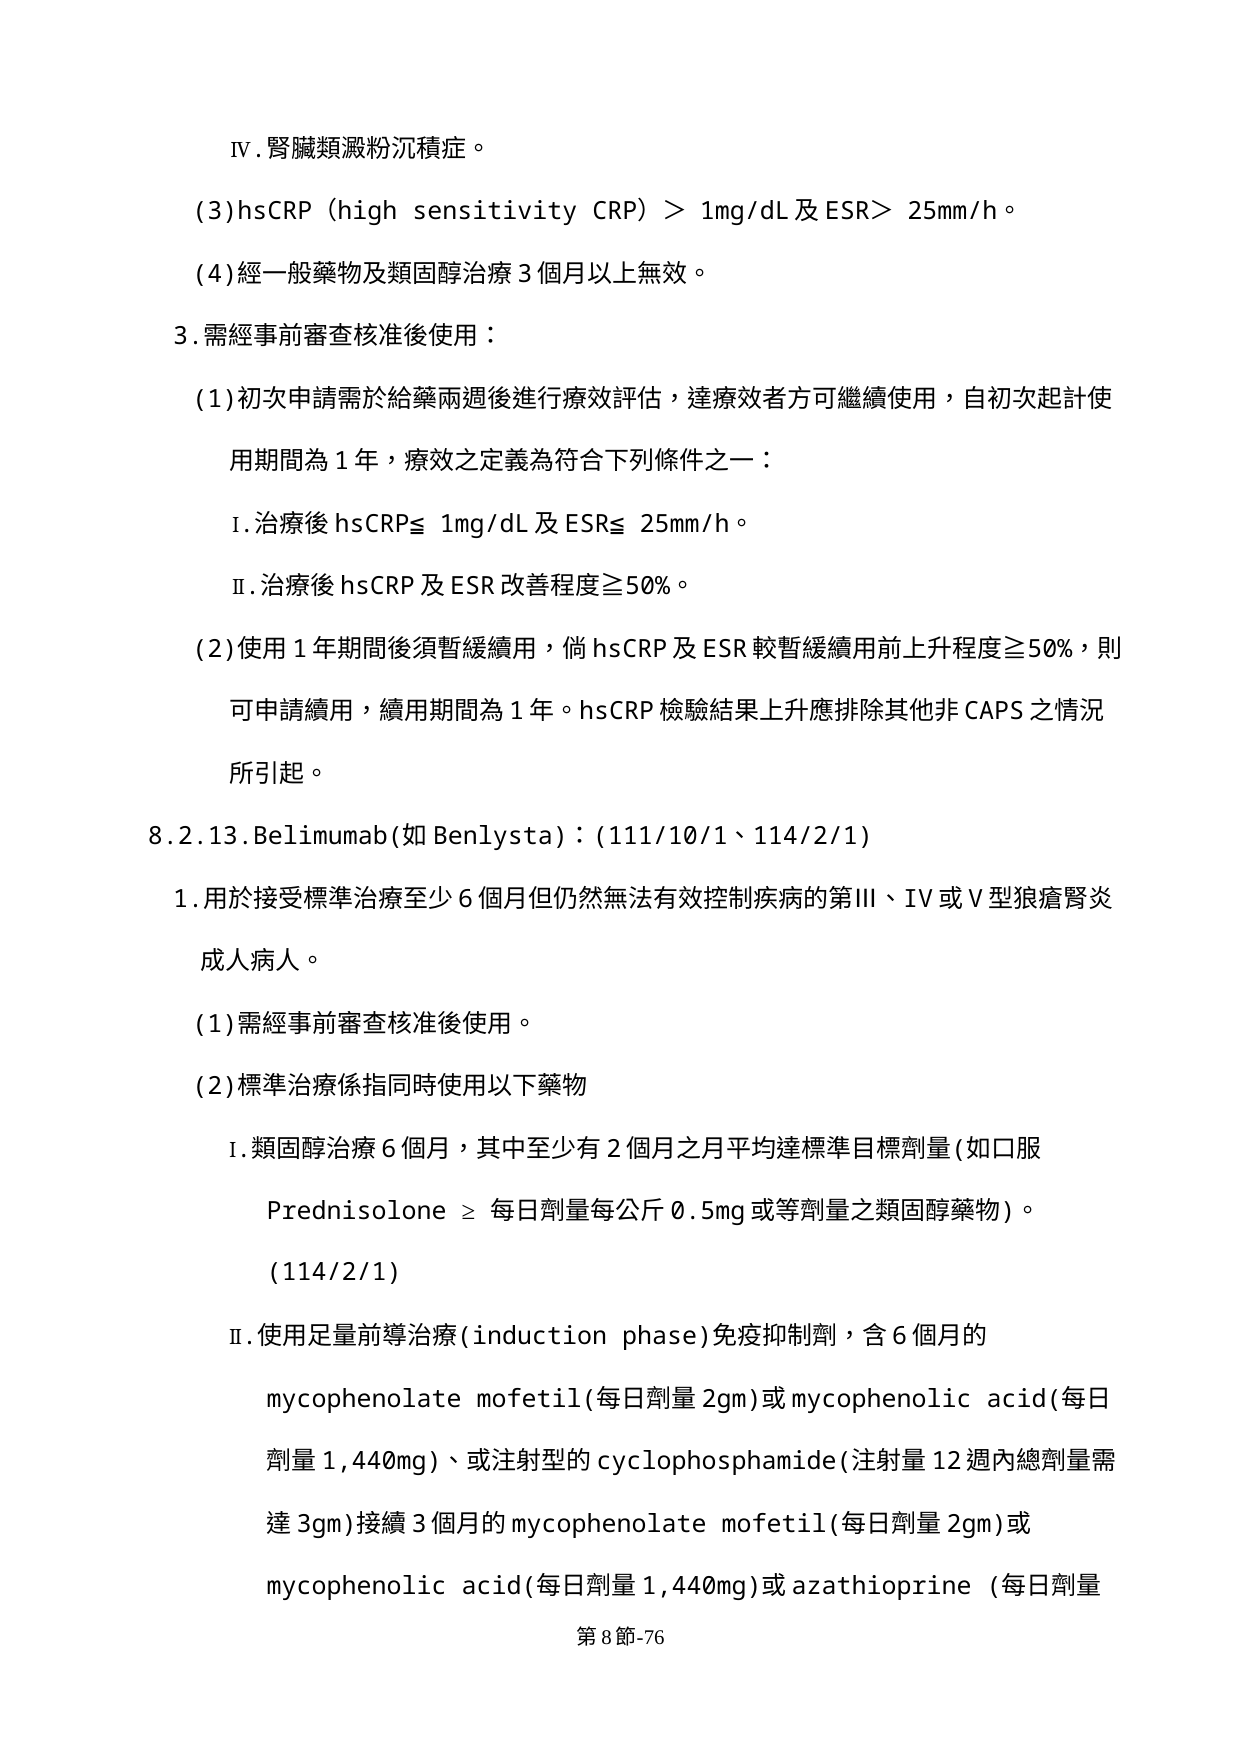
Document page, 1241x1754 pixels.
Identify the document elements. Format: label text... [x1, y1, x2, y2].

text 8.2.13.Belimumab(如Benlysta)：(111/10/1、114/2/1) [148, 792, 1122, 854]
text (3)hsCRP（high sensitivity CRP）＞ 1mg/dL及ESR＞ 25mm/h。 [192, 167, 1122, 229]
text (1)需經事前審查核准後使用。 [192, 979, 1122, 1042]
text Ⅰ.類固醇治療6個月，其中至少有2個月之月平均達標準目標劑量(如口服Prednisolone ≥ 每日劑量每公斤0.5mg或等劑量之類固醇藥物)。(114/2/1) [229, 1104, 1122, 1292]
text (2)標準治療係指同時使用以下藥物 [192, 1042, 1122, 1104]
text 3.需經事前審查核准後使用： [173, 292, 1122, 354]
text Ⅱ.治療後hsCRP及ESR改善程度≧50%。 [232, 542, 1122, 604]
text (4)經一般藥物及類固醇治療3個月以上無效。 [192, 229, 1122, 292]
text Ⅰ.治療後hsCRP≦ 1mg/dL及ESR≦ 25mm/h。 [232, 479, 1122, 542]
text Ⅳ.腎臟類澱粉沉積症。 [229, 104, 1122, 167]
text (2)使用1年期間後須暫緩續用，倘hsCRP及ESR較暫緩續用前上升程度≧50%，則可申請續用，續用期間為1年。hsCRP檢驗結果上升應排除其他非CAPS之情況所引起。 [192, 604, 1122, 792]
text Ⅱ.使用足量前導治療(induction phase)免疫抑制劑，含6個月的mycophenolate mofetil(每日劑量2gm)或mycophenolic acid(每日劑量1,440mg)、或注射型的cyclophosphamide(注射量12週內總劑量需達3gm)接續3個月的mycophenolate mofetil(每日劑量2gm)或mycophenolic acid(每日劑量1,440mg)或azathioprine (每日劑量 [229, 1292, 1122, 1604]
text (1)初次申請需於給藥兩週後進行療效評估，達療效者方可繼續使用，自初次起計使用期間為1年，療效之定義為符合下列條件之一： [192, 354, 1122, 479]
text 1.用於接受標準治療至少6個月但仍然無法有效控制疾病的第Ⅲ、IV或V型狼瘡腎炎成人病人。 [173, 854, 1122, 979]
